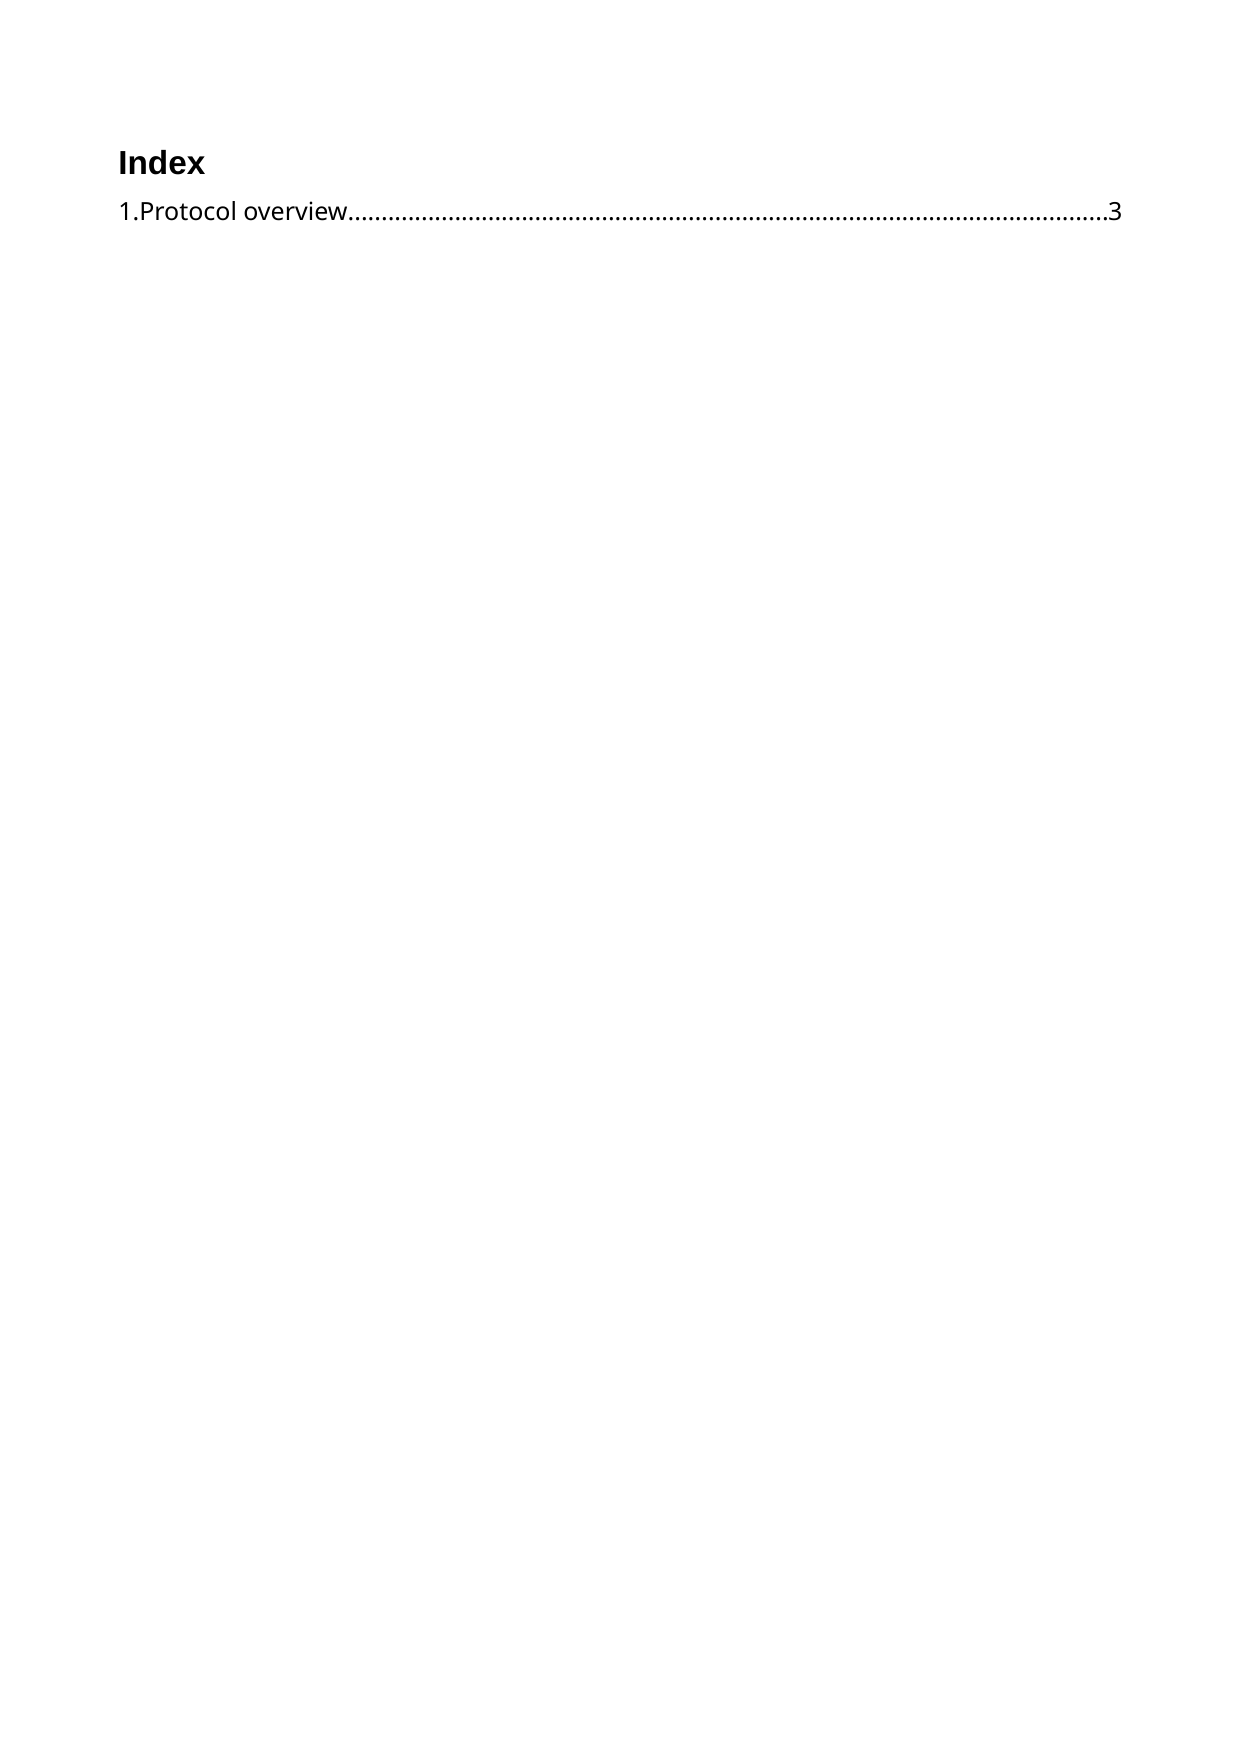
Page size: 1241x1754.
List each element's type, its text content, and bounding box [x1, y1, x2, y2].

text 1.Protocol overview 3 [118, 194, 1122, 228]
subtitle Index [118, 143, 1122, 182]
